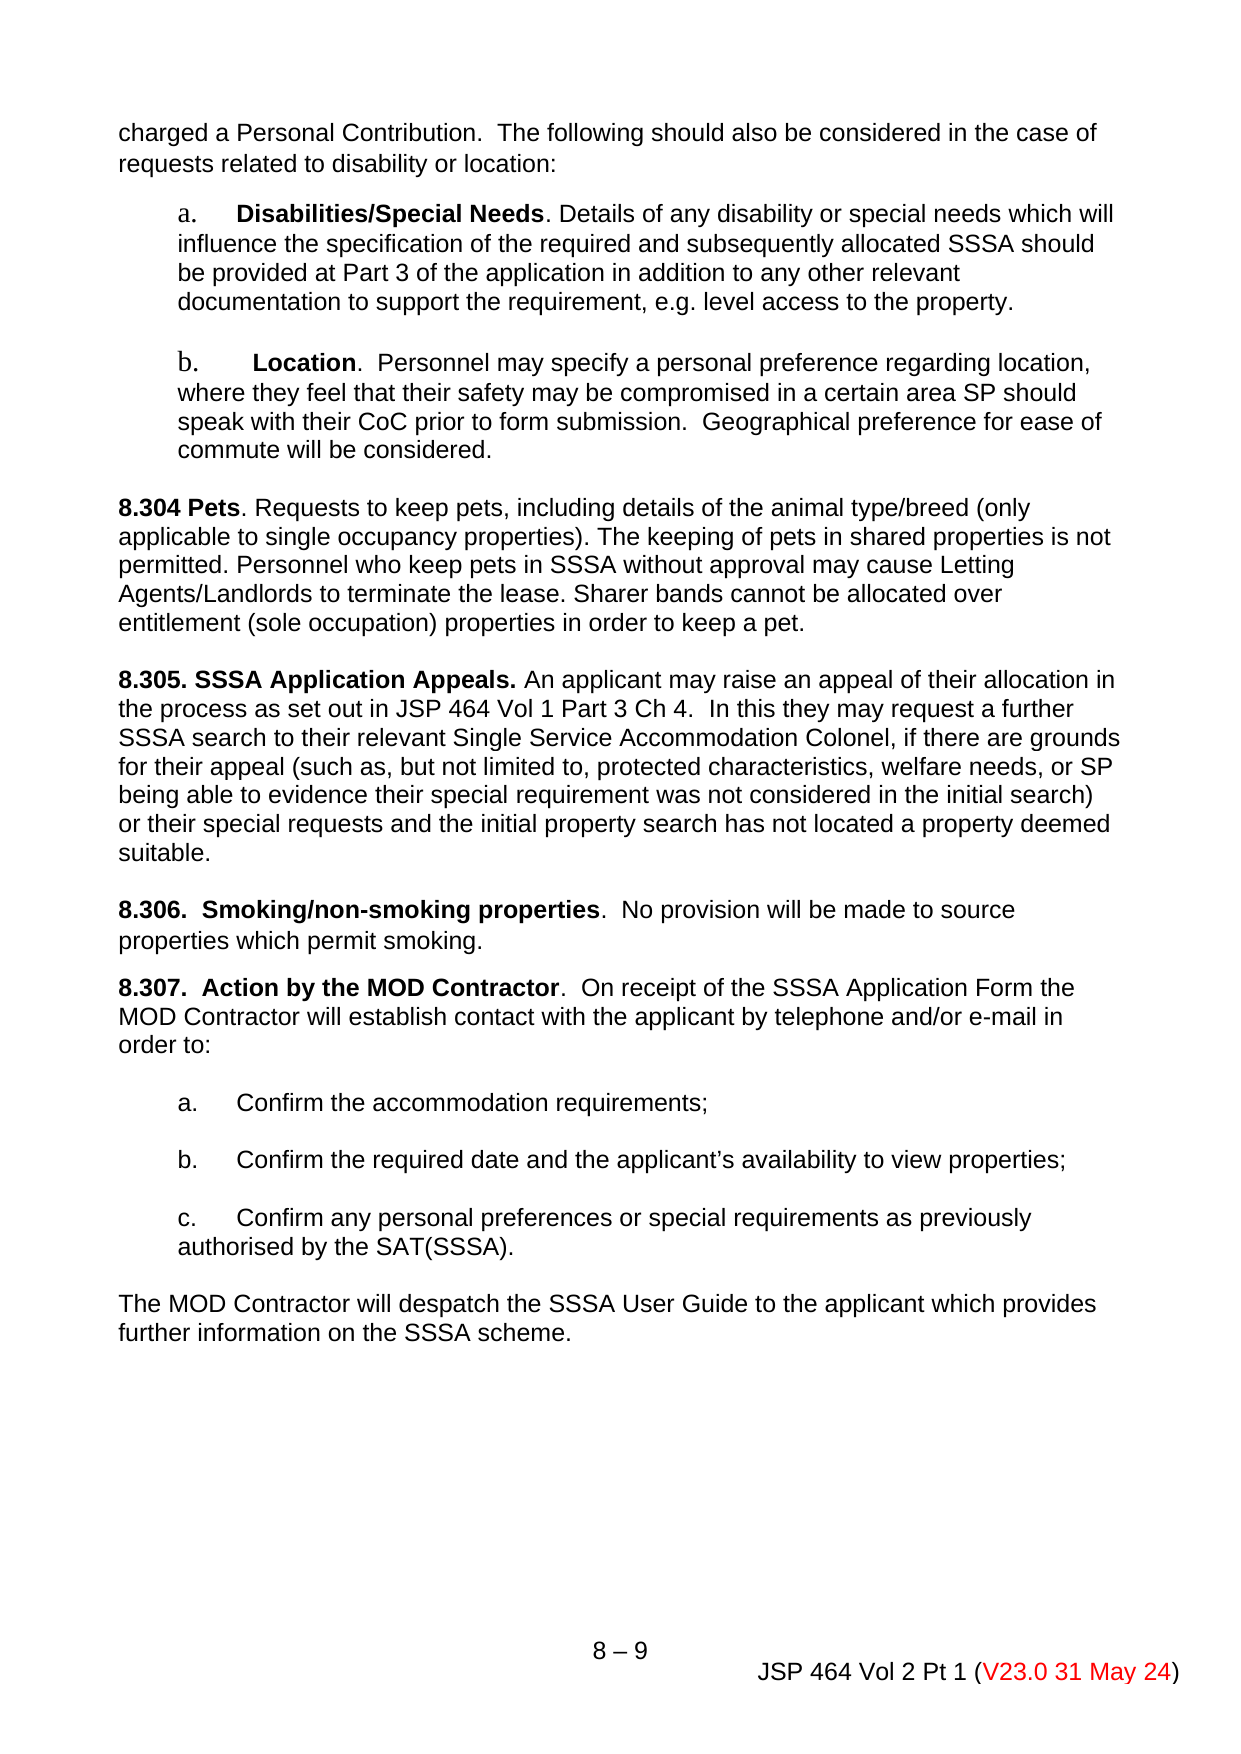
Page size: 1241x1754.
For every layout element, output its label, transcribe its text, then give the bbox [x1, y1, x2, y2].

list Confirm the accommodation requirements; [177, 1088, 1122, 1116]
text charged a Personal Contribution. The following should also be considered in the case of requests related to disability or location: [118, 118, 1122, 177]
list Disabilities/Special Needs. Details of any disability or special needs which will influence the specification of the required and subsequently allocated SSSA should be provided at Part 3 of the application in addition to any other relevant documentation to support the requirement, e.g. level access to the property. [177, 196, 1122, 315]
list Confirm any personal preferences or special requirements as previously authorised by the SAT(SSSA). [177, 1203, 1122, 1260]
list Confirm the required date and the applicant’s availability to view properties; [177, 1145, 1122, 1174]
text 8.305. SSSA Application Appeals. An applicant may raise an appeal of their allocation in the process as set out in JSP 464 Vol 1 Part 3 Ch 4. In this they may request a further SSSA search to their relevant Single Service Accommodation Colonel, if there are grounds for their appeal (such as, but not limited to, protected characteristics, welfare needs, or SP being able to evidence their special requirement was not considered in the initial search) or their special requests and the initial property search has not located a property deemed suitable. [118, 665, 1122, 866]
text 8.306. Smoking/non-smoking properties. No provision will be made to source properties which permit smoking. [118, 895, 1122, 954]
list Location. Personnel may specify a personal preference regarding location, where they feel that their safety may be compromised in a certain area SP should speak with their CoC prior to form submission. Geographical preference for ease of commute will be considered. [177, 344, 1122, 464]
text The MOD Contractor will despatch the SSSA User Guide to the applicant which provides further information on the SSSA scheme. [118, 1289, 1122, 1346]
text 8.307. Action by the MOD Contractor. On receipt of the SSSA Application Form the MOD Contractor will establish contact with the applicant by telephone and/or e-mail in order to: [118, 973, 1122, 1059]
text 8.304 Pets. Requests to keep pets, including details of the animal type/breed (only applicable to single occupancy properties). The keeping of pets in shared properties is not permitted. Personnel who keep pets in SSSA without approval may cause Letting Agents/Landlords to terminate the lease. Sharer bands cannot be allocated over entitlement (sole occupation) properties in order to keep a pet. [118, 493, 1122, 636]
